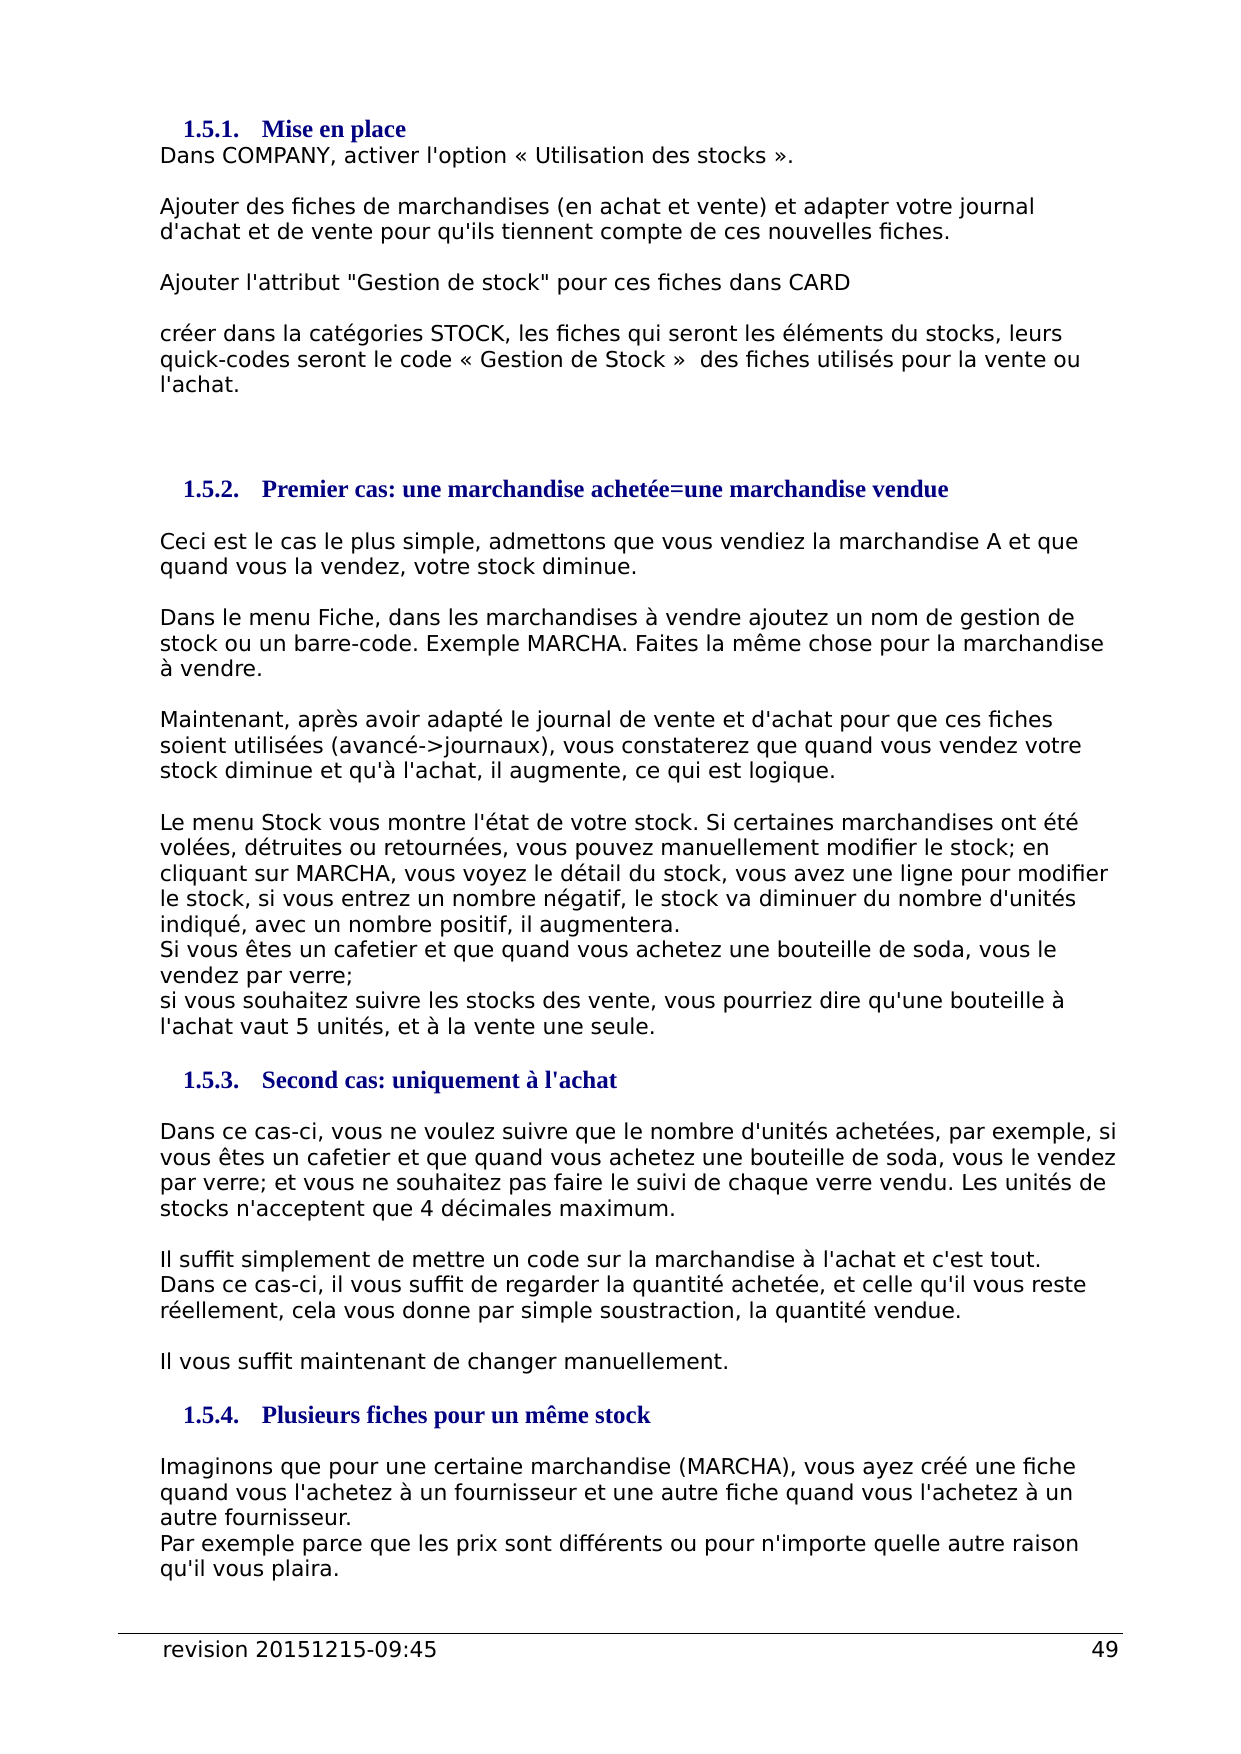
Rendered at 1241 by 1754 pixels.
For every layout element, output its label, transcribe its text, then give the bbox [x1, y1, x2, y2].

text Dans COMPANY, activer l'option « Utilisation des stocks ». [159, 143, 1123, 168]
subtitle Mise en place [177, 114, 1123, 143]
text Le menu Stock vous montre l'état de votre stock. Si certaines marchandises ont été volées, détruites ou retournées, vous pouvez manuellement modifier le stock; en cliquant sur MARCHA, vous voyez le détail du stock, vous avez une ligne pour modifier le stock, si vous entrez un nombre négatif, le stock va diminuer du nombre d'unités indiqué, avec un nombre positif, il augmentera. [159, 809, 1123, 937]
text Dans ce cas-ci, il vous suffit de regarder la quantité achetée, et celle qu'il vous reste réellement, cela vous donne par simple soustraction, la quantité vendue. [159, 1272, 1123, 1323]
text Dans le menu Fiche, dans les marchandises à vendre ajoutez un nom de gestion de stock ou un barre-code. Exemple MARCHA. Faites la même chose pour la marchandise à vendre. [159, 605, 1123, 682]
subtitle Second cas: uniquement à l'achat [177, 1065, 1123, 1093]
subtitle Plusieurs fiches pour un même stock [177, 1400, 1123, 1428]
text Ajouter des fiches de marchandises (en achat et vente) et adapter votre journal d'achat et de vente pour qu'ils tiennent compte de ces nouvelles fiches. [159, 194, 1123, 245]
text Il suffit simplement de mettre un code sur la marchandise à l'achat et c'est tout. [159, 1247, 1123, 1272]
text Ceci est le cas le plus simple, admettons que vous vendiez la marchandise A et que quand vous la vendez, votre stock diminue. [159, 529, 1123, 580]
subtitle Premier cas: une marchandise achetée=une marchandise vendue [177, 474, 1123, 503]
text Imaginons que pour une certaine marchandise (MARCHA), vous ayez créé une fiche quand vous l'achetez à un fournisseur et une autre fiche quand vous l'achetez à un autre fournisseur. [159, 1454, 1123, 1531]
text Dans ce cas-ci, vous ne voulez suivre que le nombre d'unités achetées, par exemple, si vous êtes un cafetier et que quand vous achetez une bouteille de soda, vous le vendez par verre; et vous ne souhaitez pas faire le suivi de chaque verre vendu. Les unités de stocks n'acceptent que 4 décimales maximum. [159, 1119, 1123, 1221]
text Si vous êtes un cafetier et que quand vous achetez une bouteille de soda, vous le vendez par verre; [159, 937, 1123, 988]
text si vous souhaitez suivre les stocks des vente, vous pourriez dire qu'une bouteille à l'achat vaut 5 unités, et à la vente une seule. [159, 988, 1123, 1039]
text Ajouter l'attribut "Gestion de stock" pour ces fiches dans CARD [159, 270, 1123, 296]
text créer dans la catégories STOCK, les fiches qui seront les éléments du stocks, leurs quick-codes seront le code « Gestion de Stock » des fiches utilisés pour la vente ou l'achat. [159, 321, 1123, 398]
text Maintenant, après avoir adapté le journal de vente et d'achat pour que ces fiches soient utilisées (avancé->journaux), vous constaterez que quand vous vendez votre stock diminue et qu'à l'achat, il augmente, ce qui est logique. [159, 707, 1123, 784]
text Il vous suffit maintenant de changer manuellement. [159, 1349, 1123, 1374]
text Par exemple parce que les prix sont différents ou pour n'importe quelle autre raison qu'il vous plaira. [159, 1531, 1123, 1582]
